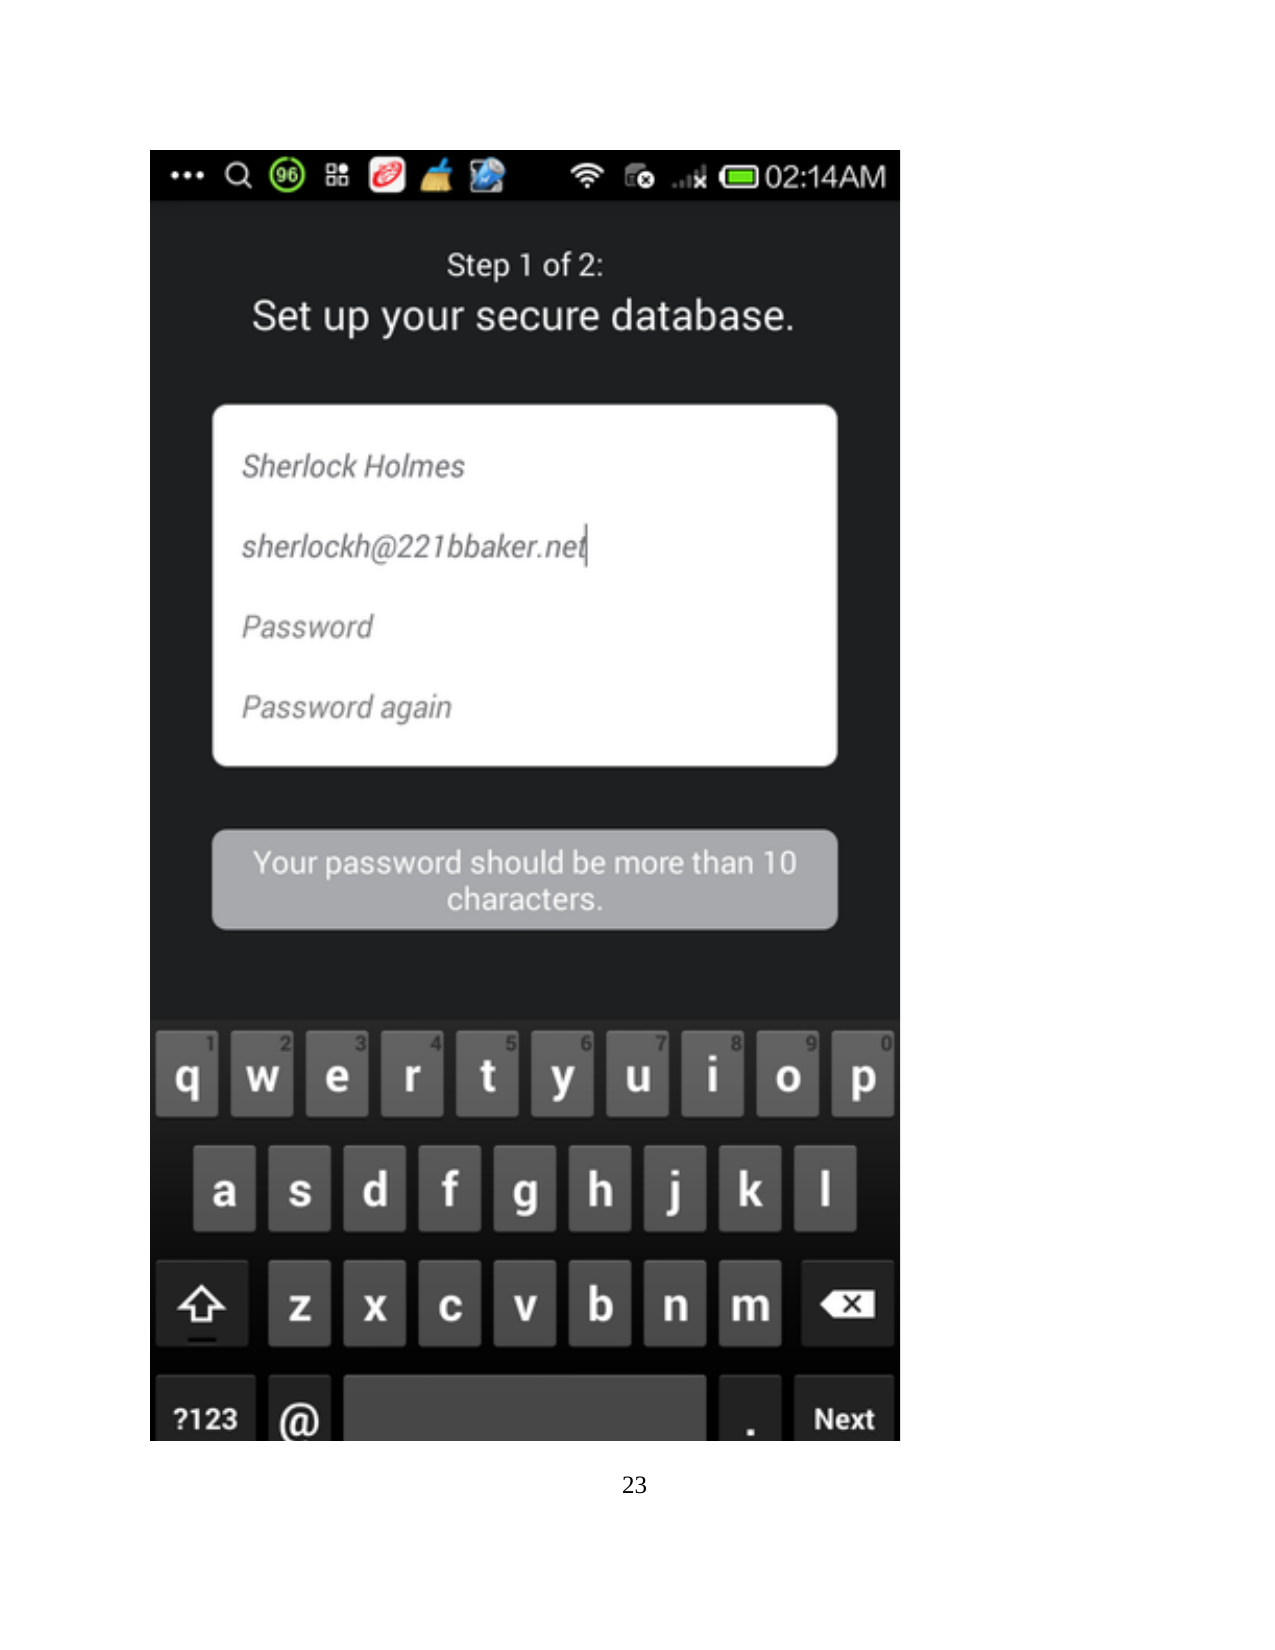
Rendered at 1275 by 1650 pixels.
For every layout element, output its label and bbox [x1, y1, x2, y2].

picture [150, 150, 901, 1441]
